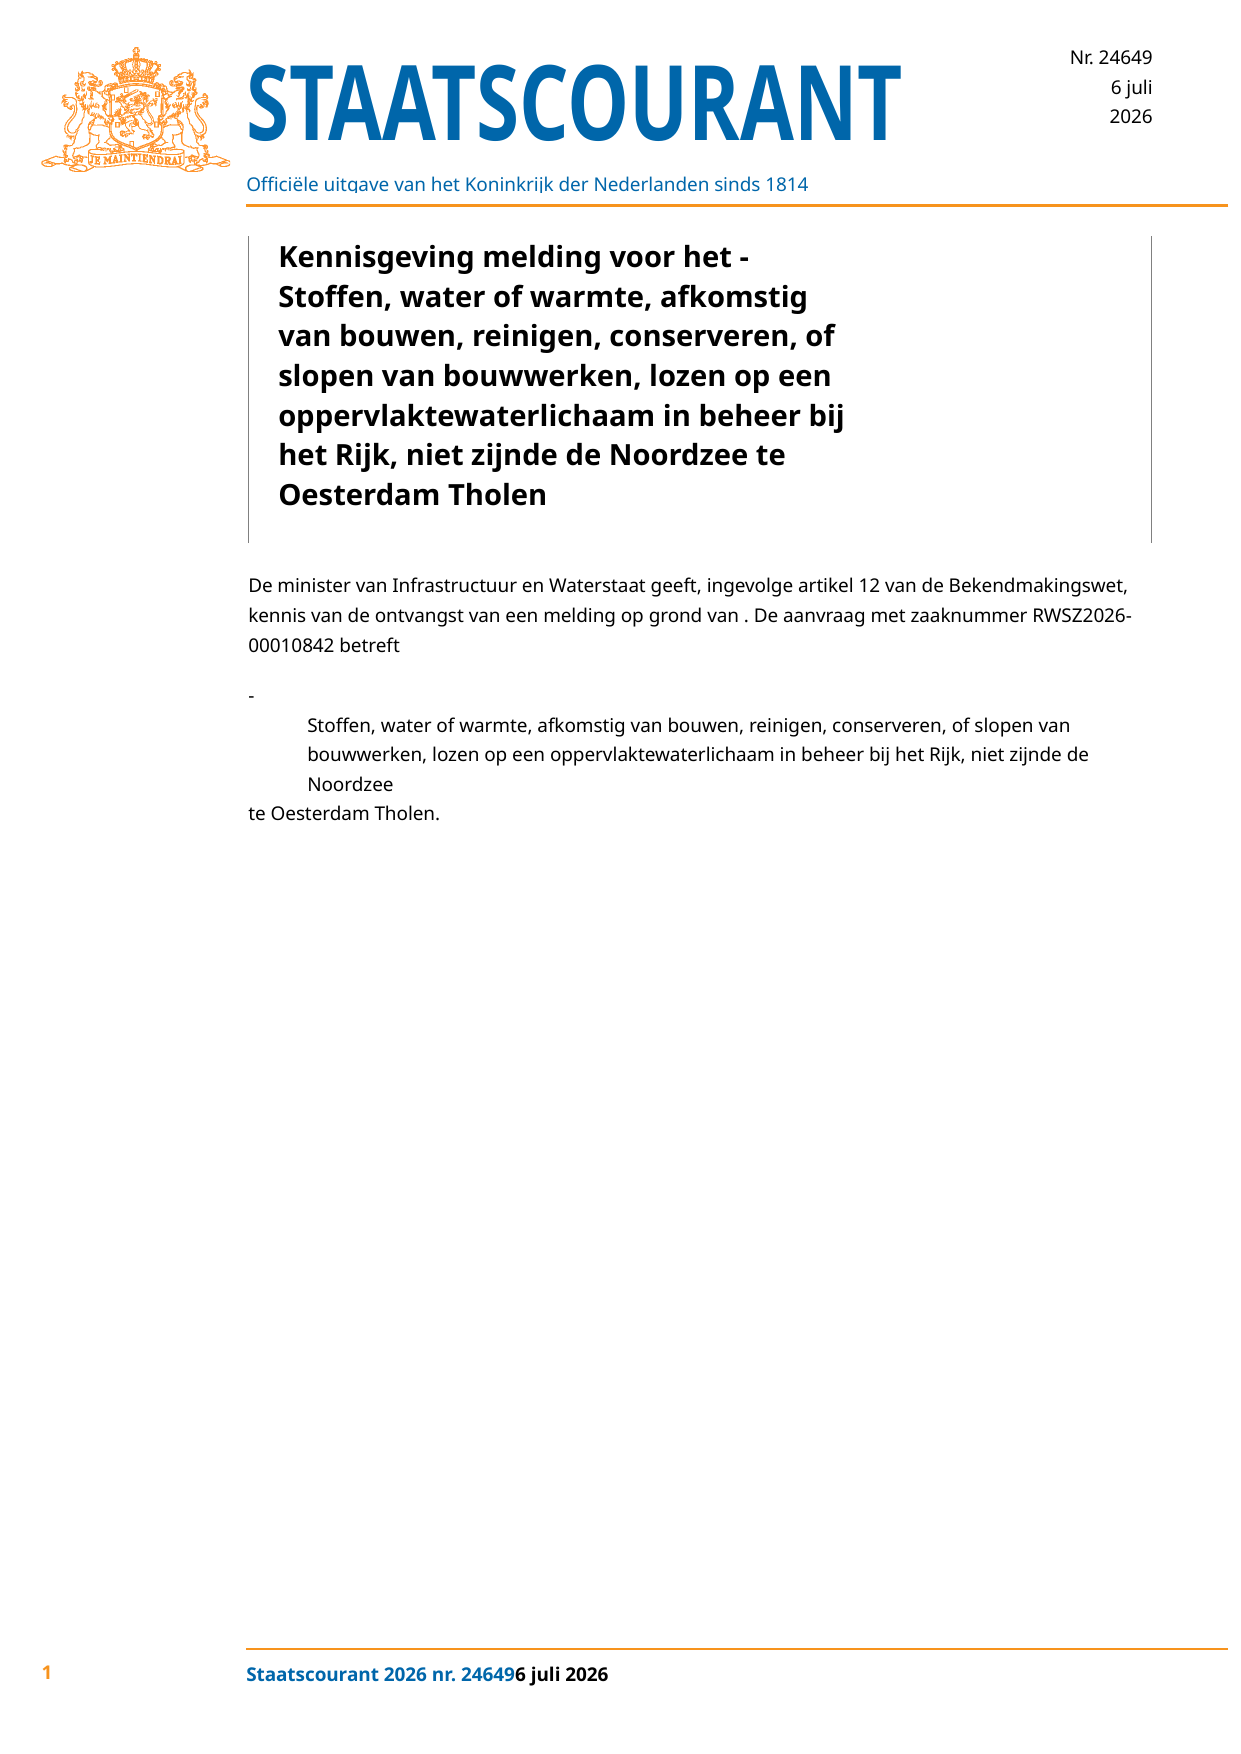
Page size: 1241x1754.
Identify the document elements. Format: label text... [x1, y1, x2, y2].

table_header [850, 414, 1151, 543]
list Stoffen, water of warmte, afkomstig van bouwen, reinigen, conserveren, of slopen van bouwwerken, lozen op een oppervlaktewaterlichaam in beheer bij het Rijk, niet zijnde de Noordzee [248, 712, 1152, 797]
text te Oesterdam Tholen. [248, 801, 1152, 826]
picture [912, 236, 1090, 414]
table_header [1090, 236, 1151, 413]
picture [41, 47, 231, 172]
table_header [850, 236, 912, 413]
table_header Kennisgeving melding voor het -Stoffen, water of warmte, afkomstig van bouwen, reinigen, conserveren, of slopen van bouwwerken, lozen op een oppervlaktewaterlichaam in beheer bij het Rijk, niet zijnde de Noordzee te Oesterdam Tholen [249, 236, 850, 543]
text De minister van Infrastructuur en Waterstaat geeft, ingevolge artikel 12 van de Bekendmakingswet, kennis van de ontvangst van een melding op grond van . De aanvraag met zaaknummer RWSZ2026-00010842 betreft [248, 573, 1152, 658]
